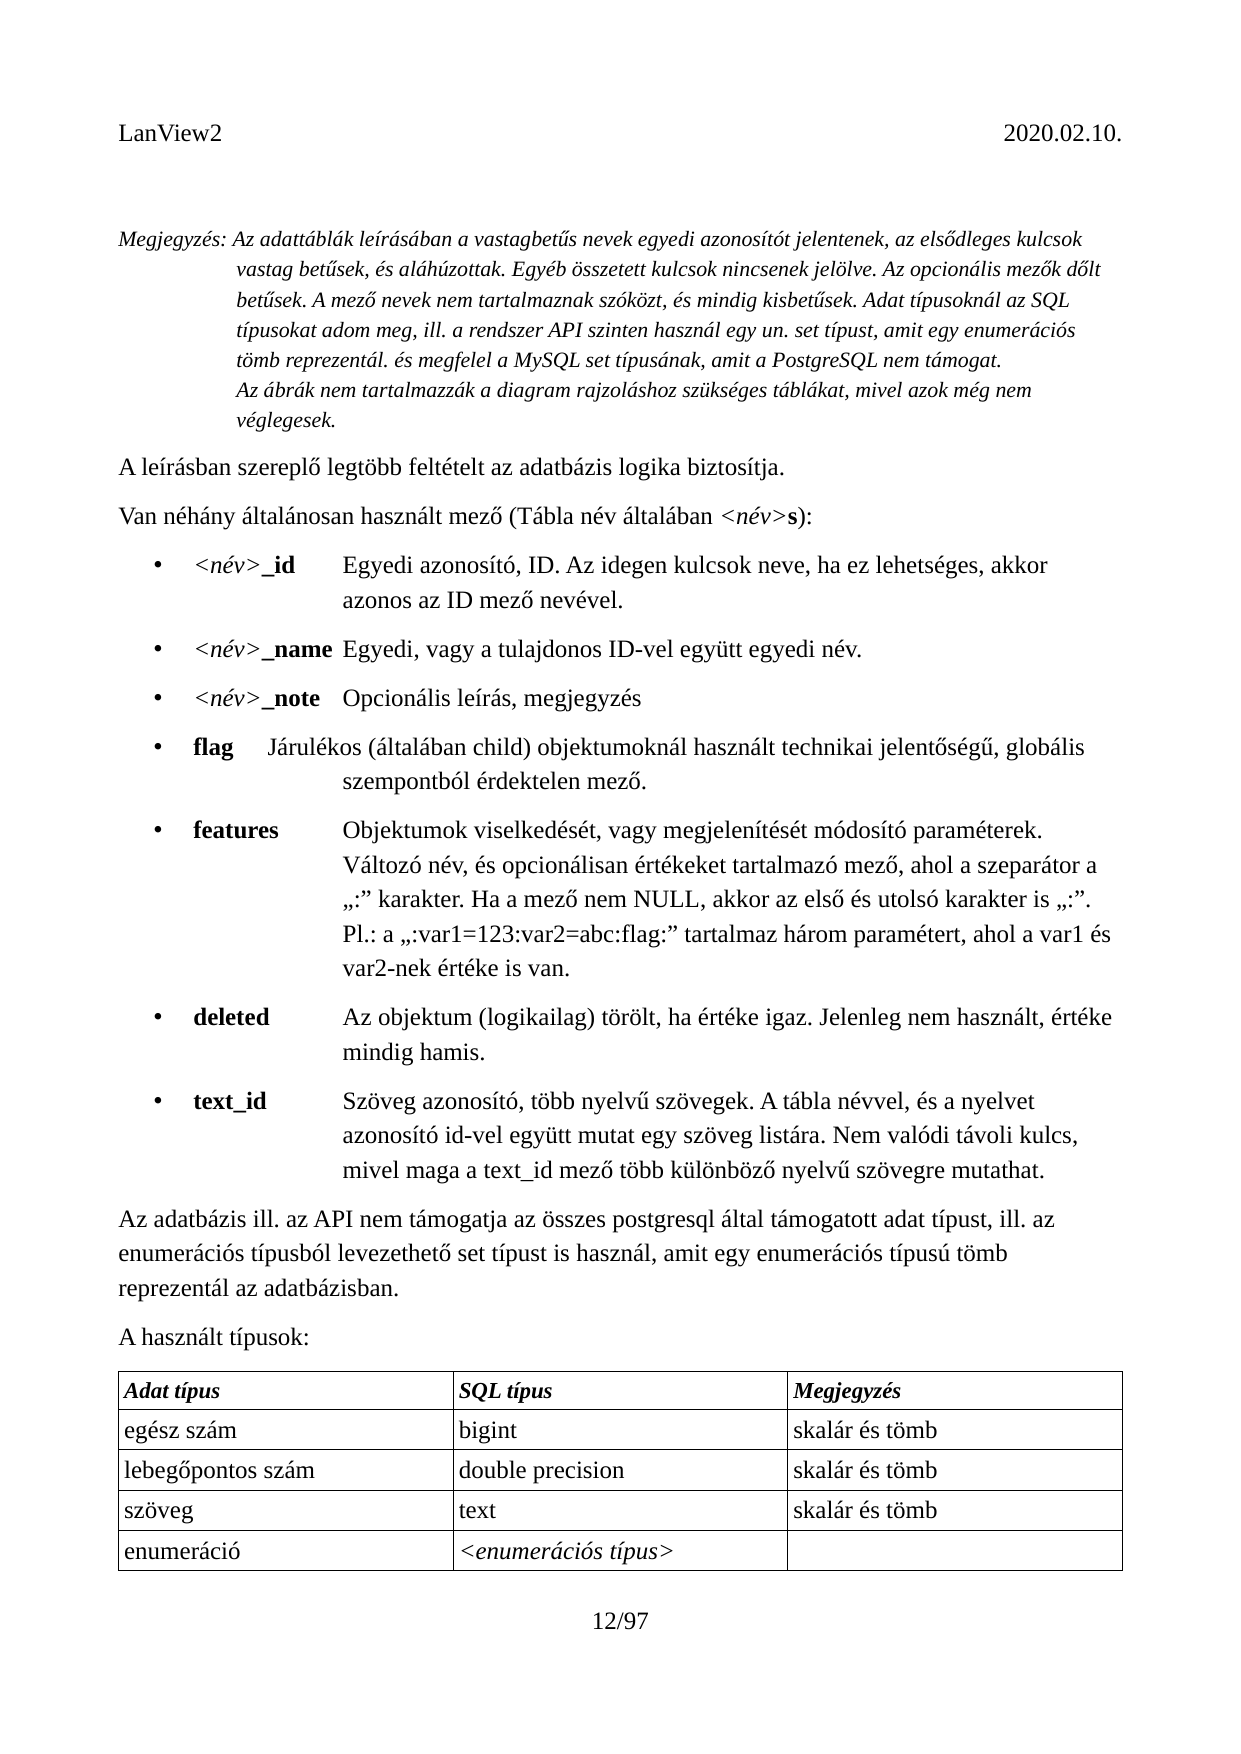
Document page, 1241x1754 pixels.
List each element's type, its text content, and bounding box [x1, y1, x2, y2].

text A leírásban szereplő legtöbb feltételt az adatbázis logika biztosítja. [118, 452, 1122, 481]
list <név>_name Egyedi, vagy a tulajdonos ID-vel együtt egyedi név. [153, 634, 1122, 663]
table_cell skalár és tömb [788, 1410, 1122, 1449]
table_cell egész szám [119, 1410, 453, 1449]
table_header Adat típus [119, 1372, 453, 1409]
table_cell double precision [454, 1450, 787, 1490]
list deleted Az objektum (logikailag) törölt, ha értéke igaz. Jelenleg nem használt, értéke mindig hamis. [153, 1002, 1122, 1066]
table_cell enumeráció [119, 1531, 453, 1570]
list <név>_note Opcionális leírás, megjegyzés [153, 683, 1122, 712]
list <név>_id Egyedi azonosító, ID. Az idegen kulcsok neve, ha ez lehetséges, akkor azonos az ID mező nevével. [153, 550, 1122, 613]
list flag Járulékos (általában child) objektumoknál használt technikai jelentőségű, globális szempontból érdektelen mező. [153, 732, 1122, 795]
table_header Megjegyzés [788, 1372, 1122, 1409]
table_header SQL típus [454, 1372, 787, 1409]
table_cell lebegőpontos szám [119, 1450, 453, 1490]
table_cell <enumerációs típus> [454, 1531, 787, 1570]
table_cell bigint [454, 1410, 787, 1449]
list text_id Szöveg azonosító, több nyelvű szövegek. A tábla névvel, és a nyelvet azonosító id-vel együtt mutat egy szöveg listára. Nem valódi távoli kulcs, mivel maga a text_id mező több különböző nyelvű szövegre mutathat. [153, 1086, 1122, 1184]
table_cell skalár és tömb [788, 1450, 1122, 1490]
table_cell text [454, 1491, 787, 1530]
text Megjegyzés: Az adattáblák leírásában a vastagbetűs nevek egyedi azonosítót jelentenek, az elsődleges kulcsok vastag betűsek, és aláhúzottak. Egyéb összetett kulcsok nincsenek jelölve. Az opcionális mezők dőlt betűsek. A mező nevek nem tartalmaznak szóközt, és mindig kisbetűsek. Adat típusoknál az SQL típusokat adom meg, ill. a rendszer API szinten használ egy un. set típust, amit egy enumerációs tömb reprezentál. és megfelel a MySQL set típusának, amit a PostgreSQL nem támogat. Az ábrák nem tartalmazzák a diagram rajzoláshoz szükséges táblákat, mivel azok még nem véglegesek. [118, 226, 1122, 433]
text Az adatbázis ill. az API nem támogatja az összes postgresql által támogatott adat típust, ill. az enumerációs típusból levezethető set típust is használ, amit egy enumerációs típusú tömb reprezentál az adatbázisban. [118, 1204, 1122, 1302]
text A használt típusok: [118, 1322, 1122, 1351]
table_cell [788, 1531, 1122, 1570]
text Van néhány általánosan használt mező (Tábla név általában <név>s): [118, 501, 1122, 530]
table_cell skalár és tömb [788, 1491, 1122, 1530]
table_cell szöveg [119, 1491, 453, 1530]
list features Objektumok viselkedését, vagy megjelenítését módosító paraméterek. Változó név, és opcionálisan értékeket tartalmazó mező, ahol a szeparátor a „:” karakter. Ha a mező nem NULL, akkor az első és utolsó karakter is „:”. Pl.: a „:var1=123:var2=abc:flag:” tartalmaz három paramétert, ahol a var1 és var2-nek értéke is van. [153, 816, 1122, 982]
